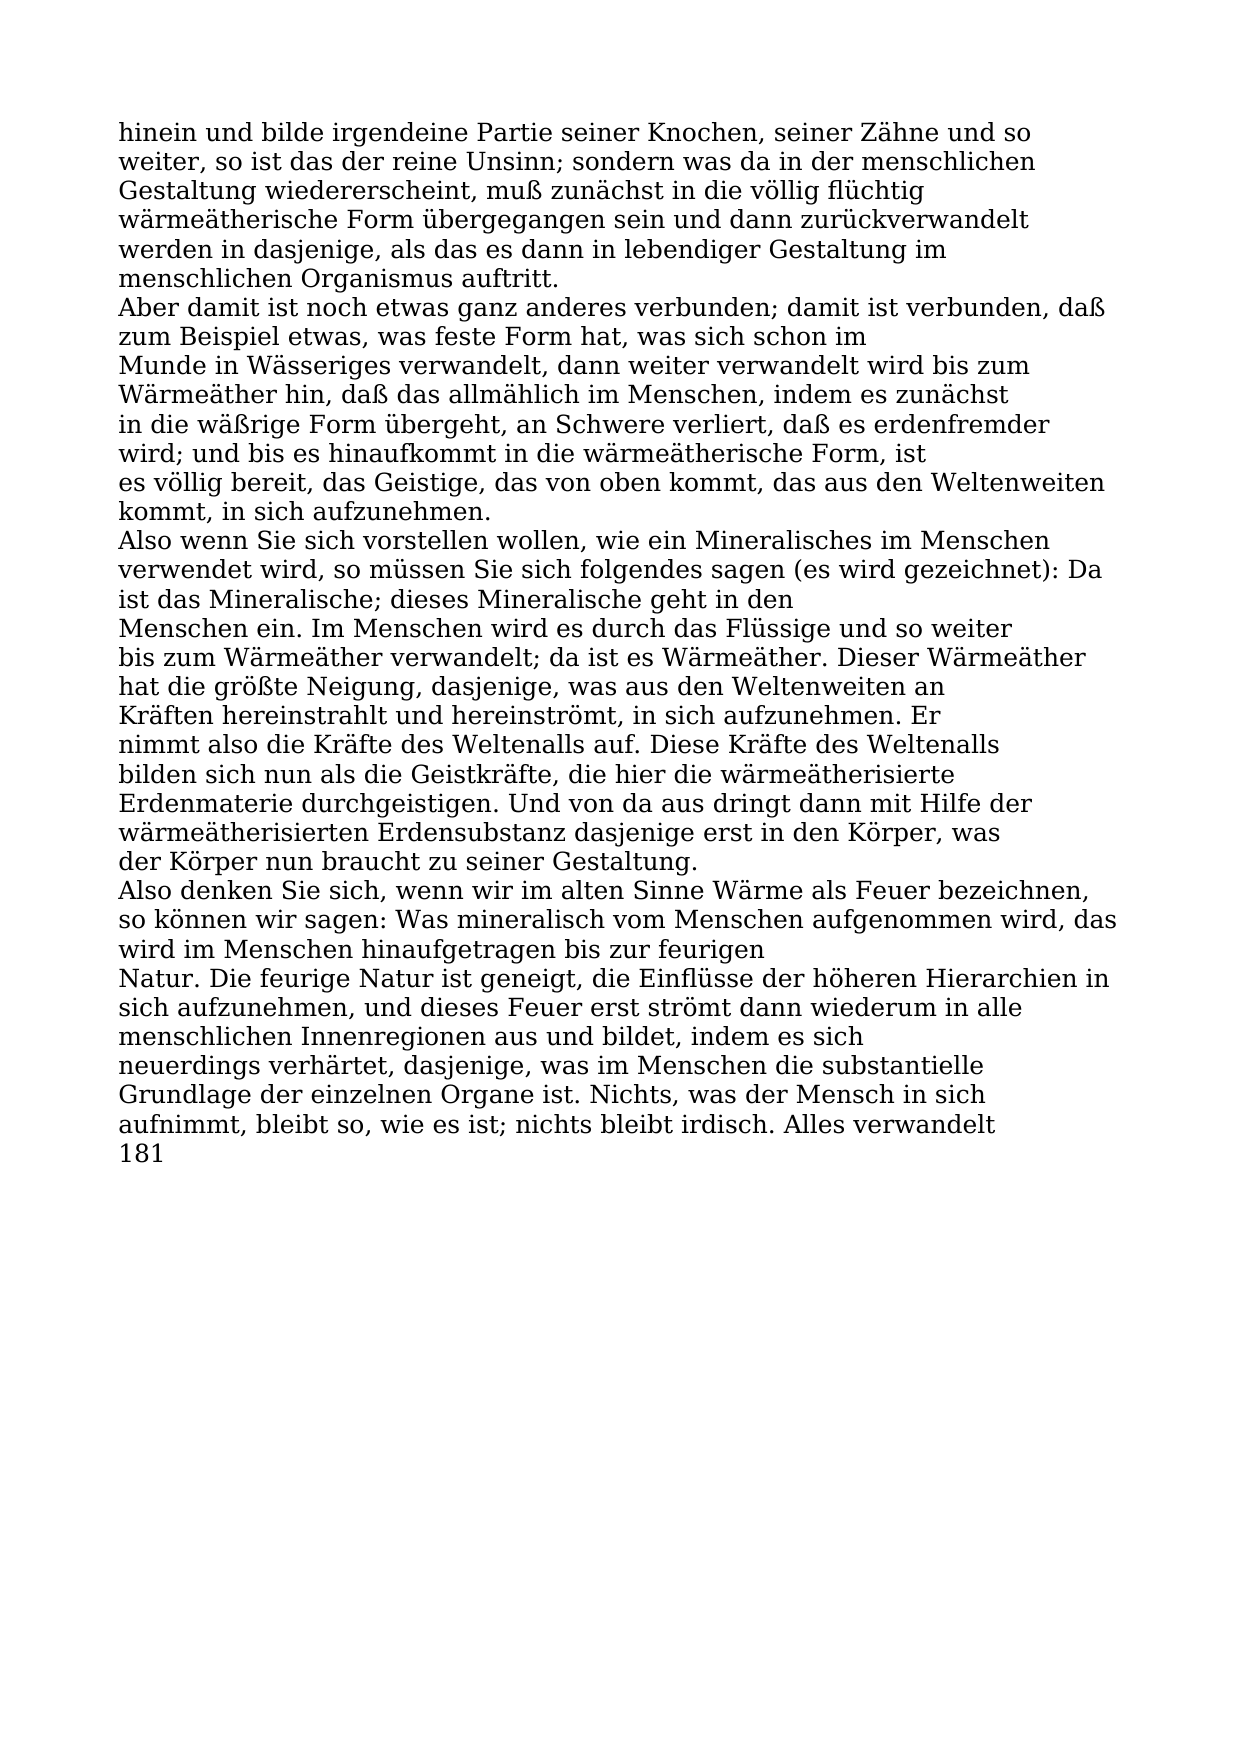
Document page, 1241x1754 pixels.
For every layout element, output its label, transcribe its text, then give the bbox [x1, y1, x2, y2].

text aufnimmt, bleibt so, wie es ist; nichts bleibt irdisch. Alles verwandelt [118, 1110, 1122, 1139]
text hinein und bilde irgendeine Partie seiner Knochen, seiner Zähne und so [118, 118, 1122, 147]
text Menschen ein. Im Menschen wird es durch das Flüssige und so weiter [118, 614, 1122, 643]
text bilden sich nun als die Geistkräfte, die hier die wärmeätherisierte Erdenmaterie durchgeistigen. Und von da aus dringt dann mit Hilfe der [118, 760, 1122, 818]
text Also denken Sie sich, wenn wir im alten Sinne Wärme als Feuer bezeichnen, so können wir sagen: Was mineralisch vom Menschen aufgenommen wird, das wird im Menschen hinaufgetragen bis zur feurigen [118, 876, 1122, 964]
text Wärmeäther hin, daß das allmählich im Menschen, indem es zunächst [118, 381, 1122, 410]
text Aber damit ist noch etwas ganz anderes verbunden; damit ist verbunden, daß zum Beispiel etwas, was feste Form hat, was sich schon im [118, 293, 1122, 351]
text in die wäßrige Form übergeht, an Schwere verliert, daß es erdenfremder wird; und bis es hinaufkommt in die wärmeätherische Form, ist [118, 410, 1122, 468]
text neuerdings verhärtet, dasjenige, was im Menschen die substantielle [118, 1051, 1122, 1081]
text weiter, so ist das der reine Unsinn; sondern was da in der menschlichen [118, 147, 1122, 176]
text Natur. Die feurige Natur ist geneigt, die Einflüsse der höheren Hierarchien in sich aufzunehmen, und dieses Feuer erst strömt dann wiederum in alle menschlichen Innenregionen aus und bildet, indem es sich [118, 964, 1122, 1051]
text Grundlage der einzelnen Organe ist. Nichts, was der Mensch in sich [118, 1081, 1122, 1110]
text Also wenn Sie sich vorstellen wollen, wie ein Mineralisches im Menschen verwendet wird, so müssen Sie sich folgendes sagen (es wird gezeichnet): Da ist das Mineralische; dieses Mineralische geht in den [118, 526, 1122, 614]
text Kräften hereinstrahlt und hereinströmt, in sich aufzunehmen. Er [118, 701, 1122, 731]
text der Körper nun braucht zu seiner Gestaltung. [118, 847, 1122, 876]
text Munde in Wässeriges verwandelt, dann weiter verwandelt wird bis zum [118, 351, 1122, 381]
text es völlig bereit, das Geistige, das von oben kommt, das aus den Weltenweiten kommt, in sich aufzunehmen. [118, 468, 1122, 526]
text bis zum Wärmeäther verwandelt; da ist es Wärmeäther. Dieser Wärmeäther hat die größte Neigung, dasjenige, was aus den Weltenweiten an [118, 643, 1122, 701]
text wärmeätherisierten Erdensubstanz dasjenige erst in den Körper, was [118, 818, 1122, 847]
text Gestaltung wiedererscheint, muß zunächst in die völlig flüchtig wärmeätherische Form übergegangen sein und dann zurückverwandelt werden in dasjenige, als das es dann in lebendiger Gestaltung im menschlichen Organismus auftritt. [118, 176, 1122, 293]
text 181 [118, 1139, 1122, 1168]
text nimmt also die Kräfte des Weltenalls auf. Diese Kräfte des Weltenalls [118, 731, 1122, 760]
